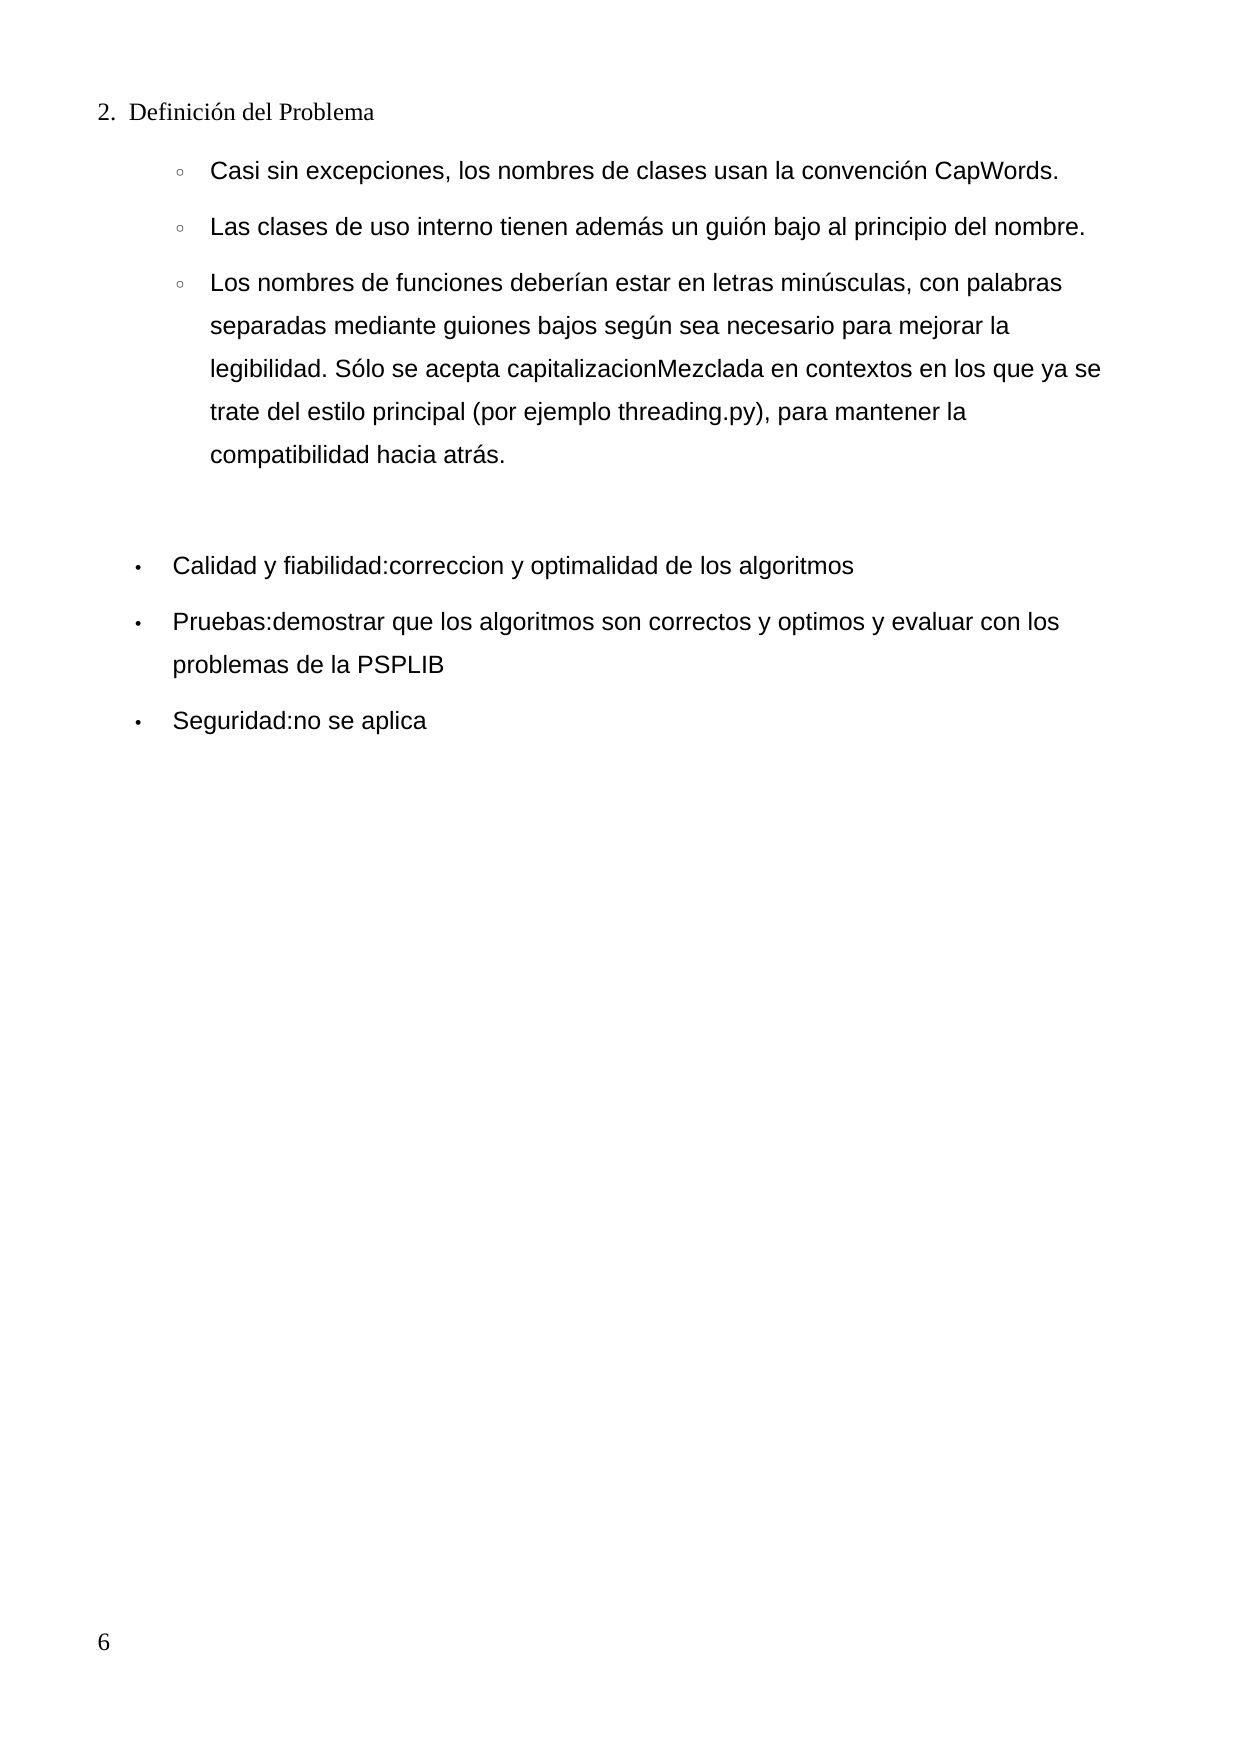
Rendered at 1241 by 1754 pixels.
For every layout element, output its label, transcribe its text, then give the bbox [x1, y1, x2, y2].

list Seguridad:no se aplica [135, 706, 1113, 734]
list Los nombres de funciones deberían estar en letras minúsculas, con palabras separadas mediante guiones bajos según sea necesario para mejorar la legibilidad. Sólo se acepta capitalizacionMezclada en contextos en los que ya se trate del estilo principal (por ejemplo threading.py), para mantener la compatibilidad hacia atrás. [172, 267, 1113, 469]
list Casi sin excepciones, los nombres de clases usan la convención CapWords. [172, 156, 1113, 185]
list Pruebas:demostrar que los algoritmos son correctos y optimos y evaluar con los problemas de la PSPLIB [135, 607, 1113, 679]
list Calidad y fiabilidad:correccion y optimalidad de los algoritmos [135, 551, 1113, 580]
list Las clases de uso interno tienen además un guión bajo al principio del nombre. [172, 212, 1113, 241]
